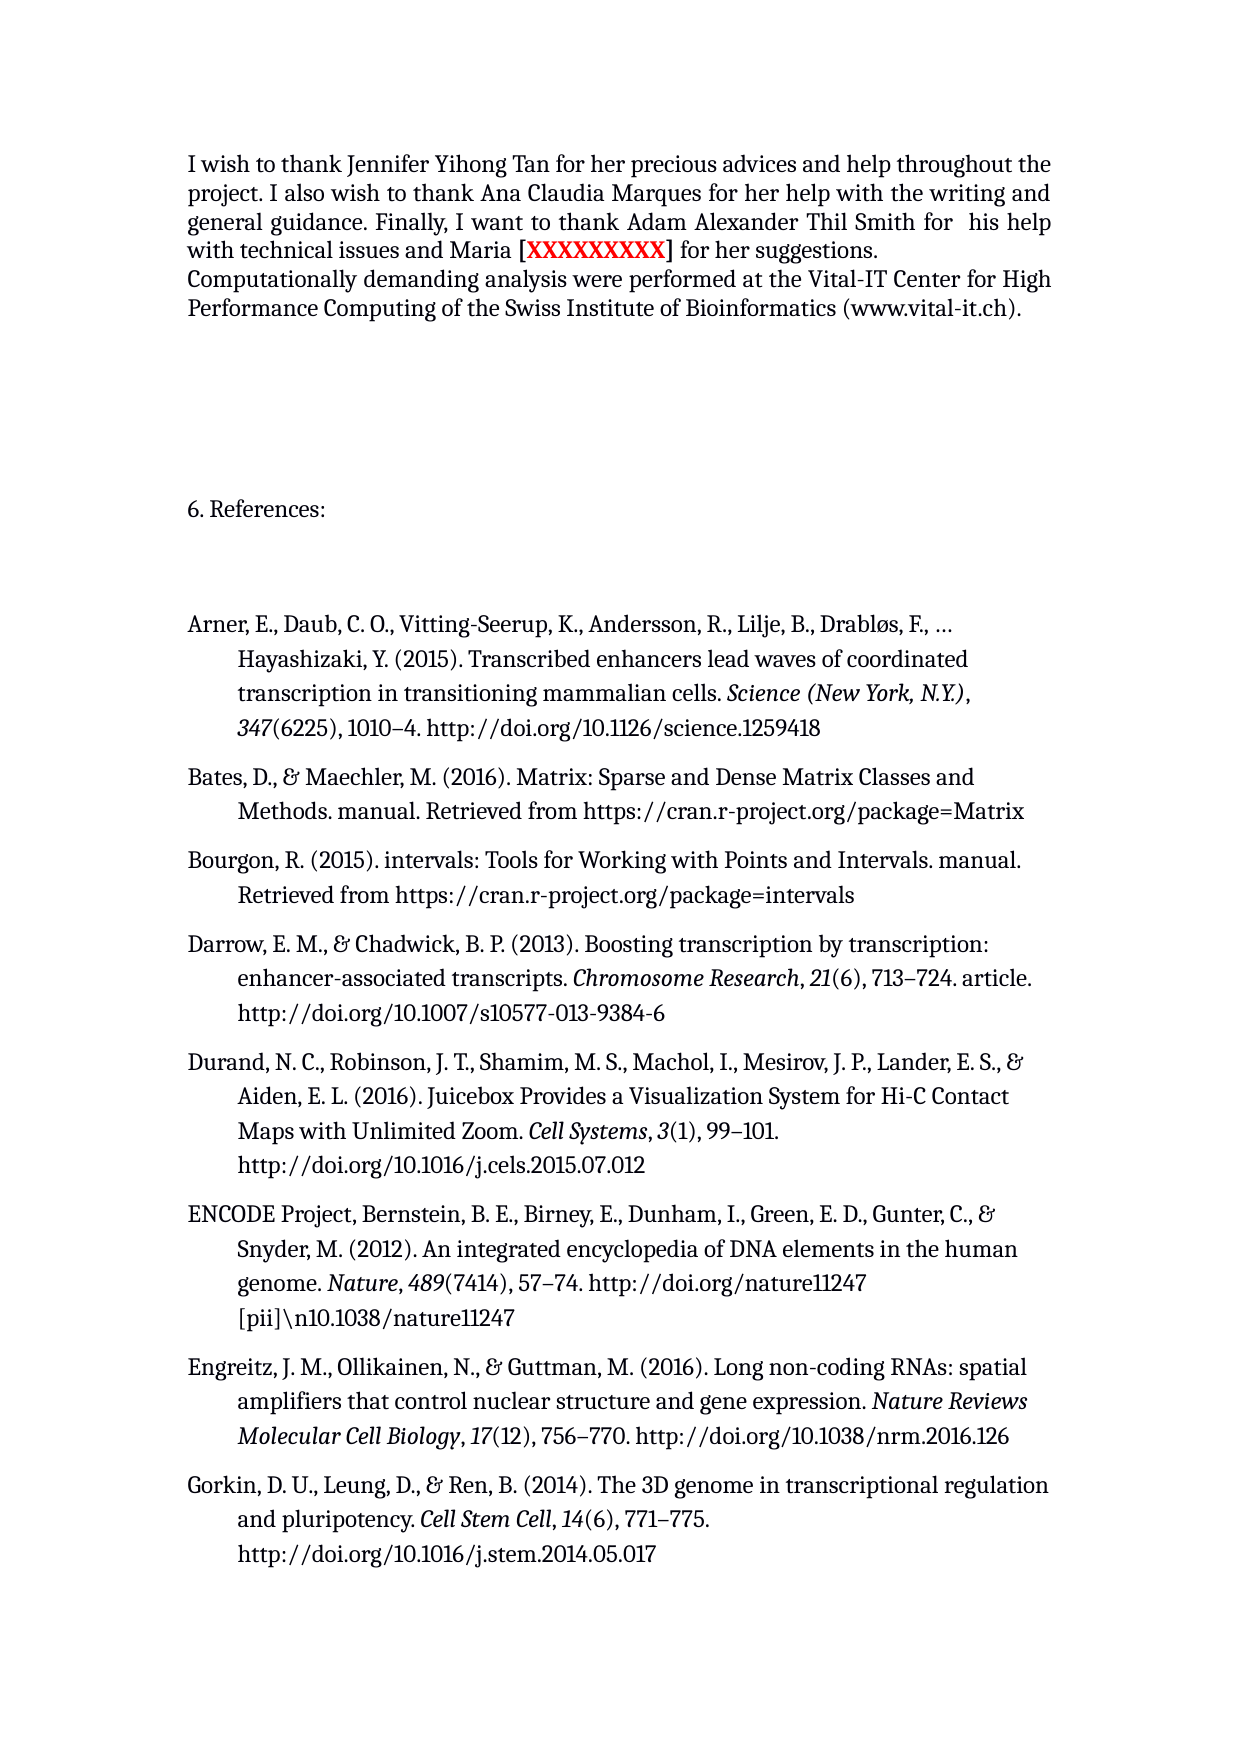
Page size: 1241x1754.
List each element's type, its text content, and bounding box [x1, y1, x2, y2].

text Bates, D., & Maechler, M. (2016). Matrix: Sparse and Dense Matrix Classes and Methods. manual. Retrieved from https://cran.r-project.org/package=Matrix [187, 762, 1053, 826]
text I wish to thank Jennifer Yihong Tan for her precious advices and help throughout the project. I also wish to thank Ana Claudia Marques for her help with the writing and general guidance. Finally, I want to thank Adam Alexander Thil Smith for his help with technical issues and Maria [XXXXXXXXX] for her suggestions. [187, 150, 1053, 265]
text Gorkin, D. U., Leung, D., & Ren, B. (2014). The 3D genome in transcriptional regulation and pluripotency. Cell Stem Cell, 14(6), 771–775. http://doi.org/10.1016/j.stem.2014.05.017 [187, 1471, 1053, 1568]
text Darrow, E. M., & Chadwick, B. P. (2013). Boosting transcription by transcription: enhancer-associated transcripts. Chromosome Research, 21(6), 713–724. article. http://doi.org/10.1007/s10577-013-9384-6 [187, 929, 1053, 1027]
text Arner, E., Daub, C. O., Vitting-Seerup, K., Andersson, R., Lilje, B., Drabløs, F., … Hayashizaki, Y. (2015). Transcribed enhancers lead waves of coordinated transcription in transitioning mammalian cells. Science (New York, N.Y.), 347(6225), 1010–4. http://doi.org/10.1126/science.1259418 [187, 610, 1053, 742]
text 6. References: [187, 495, 1053, 524]
text ENCODE Project, Bernstein, B. E., Birney, E., Dunham, I., Green, E. D., Gunter, C., & Snyder, M. (2012). An integrated encyclopedia of DNA elements in the human genome. Nature, 489(7414), 57–74. http://doi.org/nature11247 [pii]\n10.1038/nature11247 [187, 1200, 1053, 1332]
text Bourgon, R. (2015). intervals: Tools for Working with Points and Intervals. manual. Retrieved from https://cran.r-project.org/package=intervals [187, 846, 1053, 909]
text Durand, N. C., Robinson, J. T., Shamim, M. S., Machol, I., Mesirov, J. P., Lander, E. S., & Aiden, E. L. (2016). Juicebox Provides a Visualization System for Hi-C Contact Maps with Unlimited Zoom. Cell Systems, 3(1), 99–101. http://doi.org/10.1016/j.cels.2015.07.012 [187, 1048, 1053, 1180]
text Computationally demanding analysis were performed at the Vital-IT Center for High Performance Computing of the Swiss Institute of Bioinformatics (www.vital-it.ch). [187, 265, 1053, 322]
text Engreitz, J. M., Ollikainen, N., & Guttman, M. (2016). Long non-coding RNAs: spatial amplifiers that control nuclear structure and gene expression. Nature Reviews Molecular Cell Biology, 17(12), 756–770. http://doi.org/10.1038/nrm.2016.126 [187, 1353, 1053, 1450]
